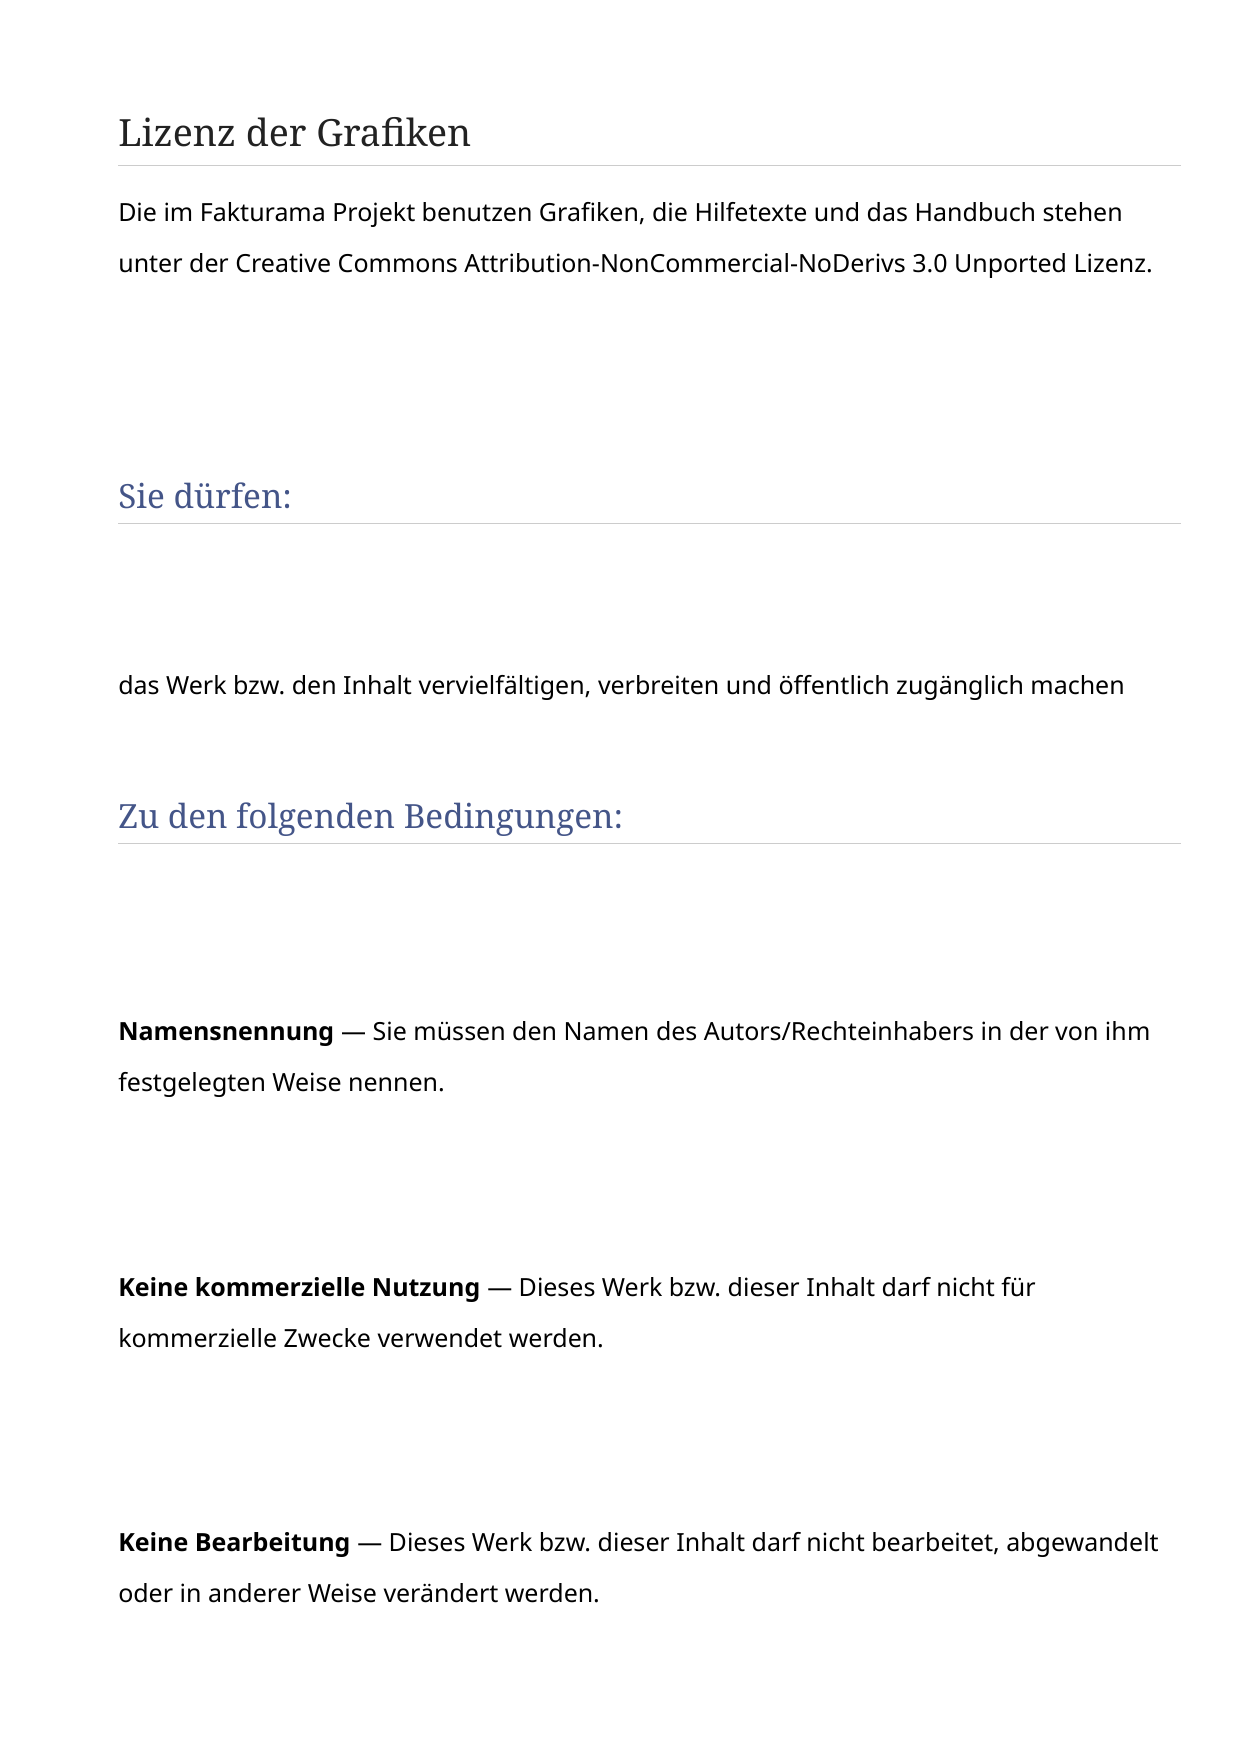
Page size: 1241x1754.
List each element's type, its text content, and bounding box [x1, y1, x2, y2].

subtitle Sie dürfen: [118, 473, 1181, 523]
text Namensnennung — Sie müssen den Namen des Autors/Rechteinhabers in der von ihm festgelegten Weise nennen. [118, 1014, 1181, 1099]
text Die im Fakturama Projekt benutzen Grafiken, die Hilfetexte und das Handbuch stehen unter der Creative Commons Attribution-NonCommercial-NoDerivs 3.0 Unported Lizenz. [118, 194, 1181, 279]
subtitle Lizenz der Grafiken [118, 106, 1181, 165]
text Keine kommerzielle Nutzung — Dieses Werk bzw. dieser Inhalt darf nicht für kommerzielle Zwecke verwendet werden. [118, 1269, 1181, 1354]
text das Werk bzw. den Inhalt vervielfältigen, verbreiten und öffentlich zugänglich machen [118, 667, 1181, 701]
text Keine Bearbeitung — Dieses Werk bzw. dieser Inhalt darf nicht bearbeitet, abgewandelt oder in anderer Weise verändert werden. [118, 1525, 1181, 1610]
subtitle Zu den folgenden Bedingungen: [118, 793, 1181, 843]
